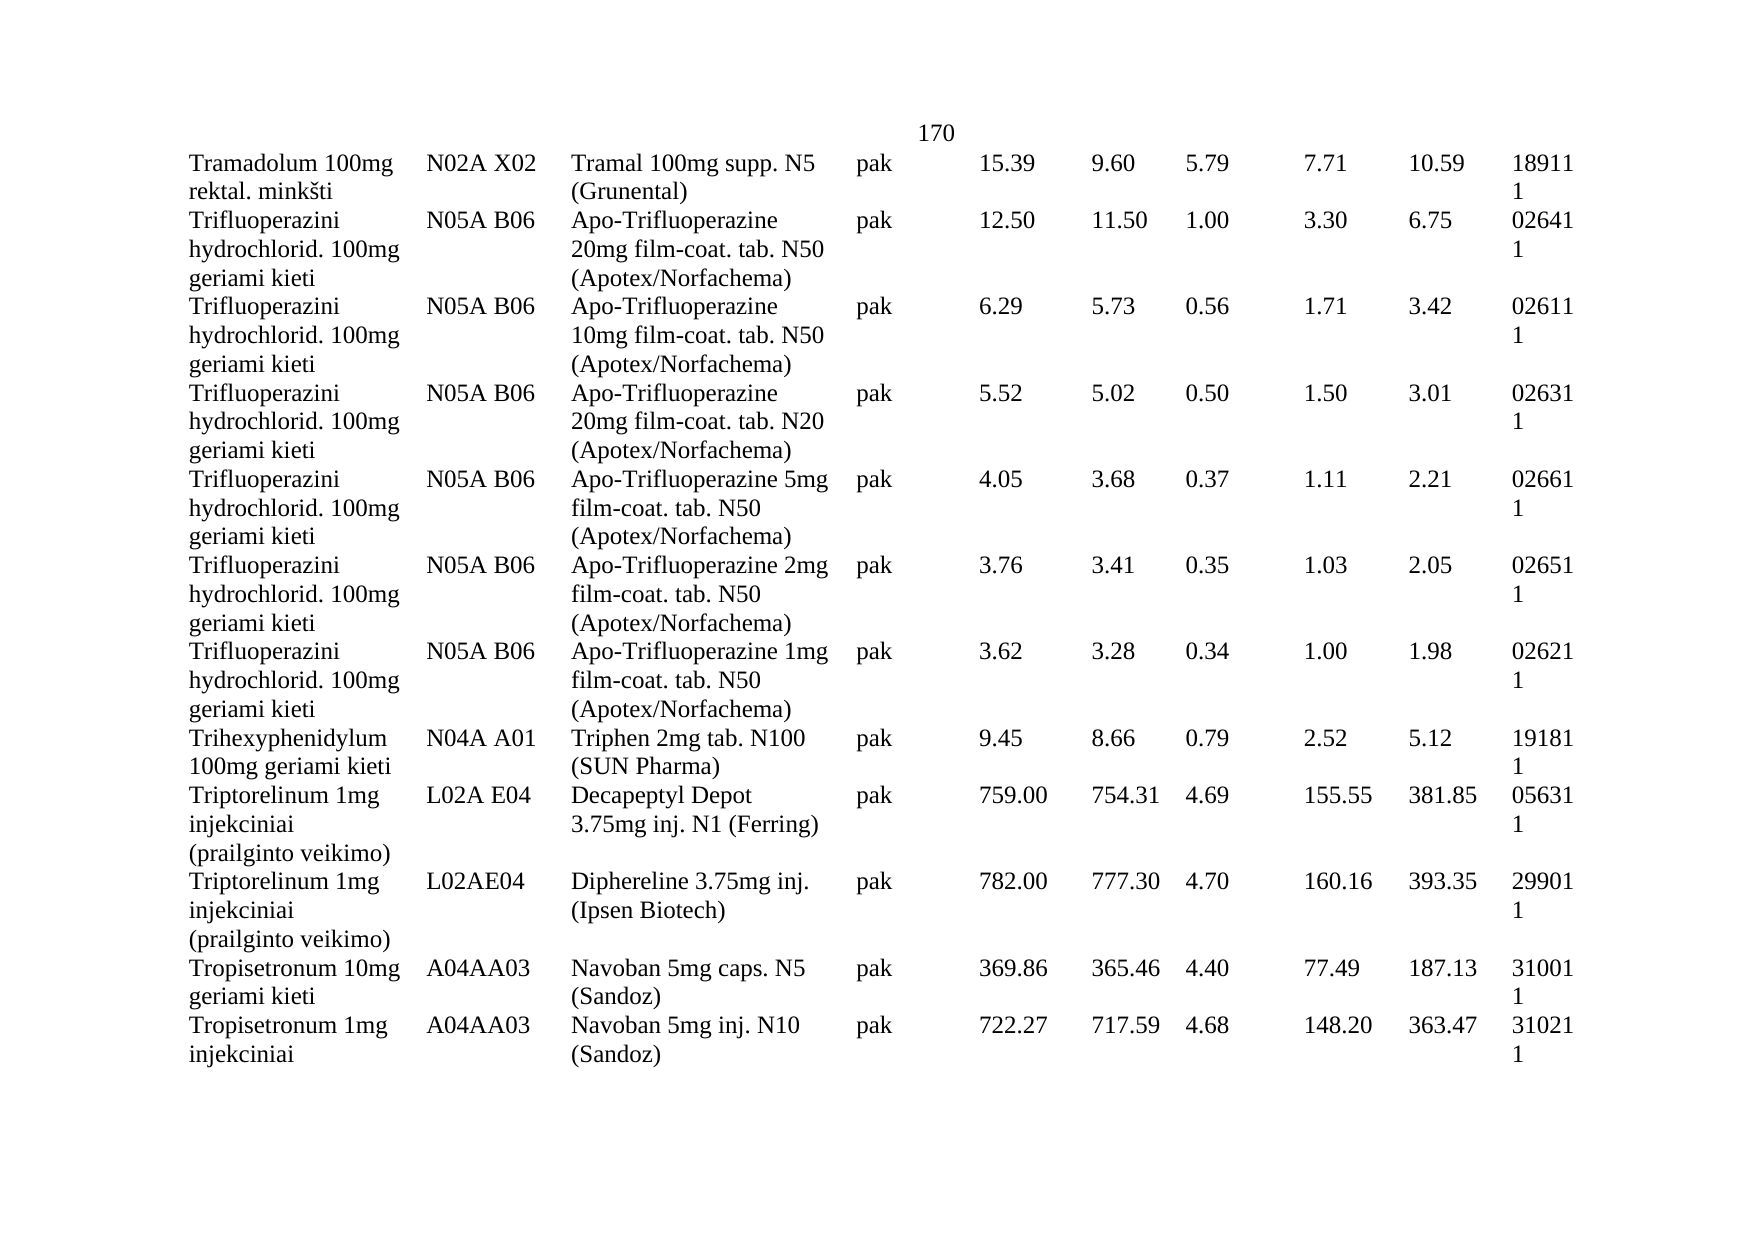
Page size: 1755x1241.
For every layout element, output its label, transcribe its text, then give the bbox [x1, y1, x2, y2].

table_cell Triphen 2mg tab. N100 (SUN Pharma) [560, 723, 845, 780]
table_cell 3.76 [968, 550, 1080, 636]
table_cell 187.13 [1397, 953, 1500, 1010]
table_cell Apo-Trifluoperazine 2mg film-coat. tab. N50 (Apotex/Norfachema) [560, 550, 845, 636]
table_cell Trifluoperazini hydrochlorid. 100mg geriami kieti [177, 464, 415, 550]
table_cell 2.52 [1293, 723, 1397, 780]
table_cell N05A B06 [415, 464, 559, 550]
table_cell pak [845, 550, 968, 636]
table_cell 026111 [1500, 291, 1595, 378]
table_cell 754.31 [1080, 780, 1174, 866]
table_cell Tropisetronum 10mg geriami kieti [177, 953, 415, 1010]
table_cell 717.59 [1080, 1010, 1174, 1068]
table_cell 3.68 [1080, 464, 1174, 550]
table_cell pak [845, 723, 968, 780]
table_cell pak [845, 636, 968, 723]
table_cell 0.35 [1174, 550, 1292, 636]
table_cell 393.35 [1397, 866, 1500, 953]
table_cell Navoban 5mg caps. N5 (Sandoz) [560, 953, 845, 1010]
table_cell 369.86 [968, 953, 1080, 1010]
table_cell 3.01 [1397, 378, 1500, 464]
table_cell 5.79 [1174, 148, 1292, 205]
table_cell 5.02 [1080, 378, 1174, 464]
table_cell 1.50 [1293, 378, 1397, 464]
table_cell pak [845, 780, 968, 866]
table_cell 026511 [1500, 550, 1595, 636]
table_cell N05A B06 [415, 291, 559, 378]
table_cell pak [845, 866, 968, 953]
table_cell 026211 [1500, 636, 1595, 723]
table_cell N02A X02 [415, 148, 559, 205]
table_cell L02A E04 [415, 780, 559, 866]
table_cell 191811 [1500, 723, 1595, 780]
table_cell Apo-Trifluoperazine 20mg film-coat. tab. N50 (Apotex/Norfachema) [560, 205, 845, 291]
table_cell Tropisetronum 1mg injekciniai [177, 1010, 415, 1068]
table_cell 189111 [1500, 148, 1595, 205]
table_cell 0.79 [1174, 723, 1292, 780]
table_cell A04AA03 [415, 1010, 559, 1068]
table_cell Tramal 100mg supp. N5 (Grunental) [560, 148, 845, 205]
table_cell Apo-Trifluoperazine 20mg film-coat. tab. N20 (Apotex/Norfachema) [560, 378, 845, 464]
table_cell pak [845, 464, 968, 550]
table_cell pak [845, 1010, 968, 1068]
table_cell 3.42 [1397, 291, 1500, 378]
table_cell pak [845, 291, 968, 378]
table_cell Diphereline 3.75mg inj. (Ipsen Biotech) [560, 866, 845, 953]
table_cell Navoban 5mg inj. N10 (Sandoz) [560, 1010, 845, 1068]
table_cell pak [845, 148, 968, 205]
table_cell A04AA03 [415, 953, 559, 1010]
table_cell 155.55 [1293, 780, 1397, 866]
table_cell 5.12 [1397, 723, 1500, 780]
table_cell Apo-Trifluoperazine 1mg film-coat. tab. N50 (Apotex/Norfachema) [560, 636, 845, 723]
table_cell 026611 [1500, 464, 1595, 550]
table_cell 3.30 [1293, 205, 1397, 291]
table_cell 722.27 [968, 1010, 1080, 1068]
table_cell pak [845, 378, 968, 464]
table_cell 5.73 [1080, 291, 1174, 378]
table_cell 026411 [1500, 205, 1595, 291]
table_cell 5.52 [968, 378, 1080, 464]
table_cell pak [845, 953, 968, 1010]
table_cell 4.68 [1174, 1010, 1292, 1068]
table_cell 310011 [1500, 953, 1595, 1010]
table_cell 0.50 [1174, 378, 1292, 464]
table_cell Tramadolum 100mg rektal. minkšti [177, 148, 415, 205]
table_cell 782.00 [968, 866, 1080, 953]
table_cell 4.70 [1174, 866, 1292, 953]
table_cell 056311 [1500, 780, 1595, 866]
table_cell 10.59 [1397, 148, 1500, 205]
table_cell L02AE04 [415, 866, 559, 953]
table_cell 3.28 [1080, 636, 1174, 723]
table_cell 12.50 [968, 205, 1080, 291]
table_cell 1.00 [1174, 205, 1292, 291]
table_cell N05A B06 [415, 636, 559, 723]
table_cell N05A B06 [415, 550, 559, 636]
table_cell N05A B06 [415, 205, 559, 291]
table_cell 6.75 [1397, 205, 1500, 291]
table_cell 4.05 [968, 464, 1080, 550]
table_cell Decapeptyl Depot 3.75mg inj. N1 (Ferring) [560, 780, 845, 866]
table_cell 363.47 [1397, 1010, 1500, 1068]
table_cell 2.05 [1397, 550, 1500, 636]
table_cell Trifluoperazini hydrochlorid. 100mg geriami kieti [177, 378, 415, 464]
table_cell 4.69 [1174, 780, 1292, 866]
table_cell 8.66 [1080, 723, 1174, 780]
table_cell Triptorelinum 1mg injekciniai (prailginto veikimo) [177, 780, 415, 866]
table_cell 0.37 [1174, 464, 1292, 550]
table_cell 9.60 [1080, 148, 1174, 205]
table_cell Trifluoperazini hydrochlorid. 100mg geriami kieti [177, 291, 415, 378]
table_cell 365.46 [1080, 953, 1174, 1010]
table_cell 310211 [1500, 1010, 1595, 1068]
table_cell 160.16 [1293, 866, 1397, 953]
table_cell 3.41 [1080, 550, 1174, 636]
table_cell 148.20 [1293, 1010, 1397, 1068]
table_cell 6.29 [968, 291, 1080, 378]
table_cell 4.40 [1174, 953, 1292, 1010]
table_cell 299011 [1500, 866, 1595, 953]
table_cell 0.34 [1174, 636, 1292, 723]
table_cell 0.56 [1174, 291, 1292, 378]
table_cell Trifluoperazini hydrochlorid. 100mg geriami kieti [177, 550, 415, 636]
table_cell 7.71 [1293, 148, 1397, 205]
table_cell 11.50 [1080, 205, 1174, 291]
table_cell Apo-Trifluoperazine 5mg film-coat. tab. N50 (Apotex/Norfachema) [560, 464, 845, 550]
table_cell Trifluoperazini hydrochlorid. 100mg geriami kieti [177, 205, 415, 291]
table_cell 1.00 [1293, 636, 1397, 723]
table_cell Apo-Trifluoperazine 10mg film-coat. tab. N50 (Apotex/Norfachema) [560, 291, 845, 378]
table_cell 1.98 [1397, 636, 1500, 723]
table_cell 759.00 [968, 780, 1080, 866]
table_cell 77.49 [1293, 953, 1397, 1010]
table_cell Trifluoperazini hydrochlorid. 100mg geriami kieti [177, 636, 415, 723]
table_cell 026311 [1500, 378, 1595, 464]
table_cell Triptorelinum 1mg injekciniai (prailginto veikimo) [177, 866, 415, 953]
table_cell 381.85 [1397, 780, 1500, 866]
table_cell 1.11 [1293, 464, 1397, 550]
table_cell Trihexyphenidylum 100mg geriami kieti [177, 723, 415, 780]
table_cell 1.03 [1293, 550, 1397, 636]
table_cell 777.30 [1080, 866, 1174, 953]
table_cell N04A A01 [415, 723, 559, 780]
table_cell 15.39 [968, 148, 1080, 205]
table_cell pak [845, 205, 968, 291]
table_cell 9.45 [968, 723, 1080, 780]
table_cell N05A B06 [415, 378, 559, 464]
table_cell 2.21 [1397, 464, 1500, 550]
table_cell 1.71 [1293, 291, 1397, 378]
table_cell 3.62 [968, 636, 1080, 723]
